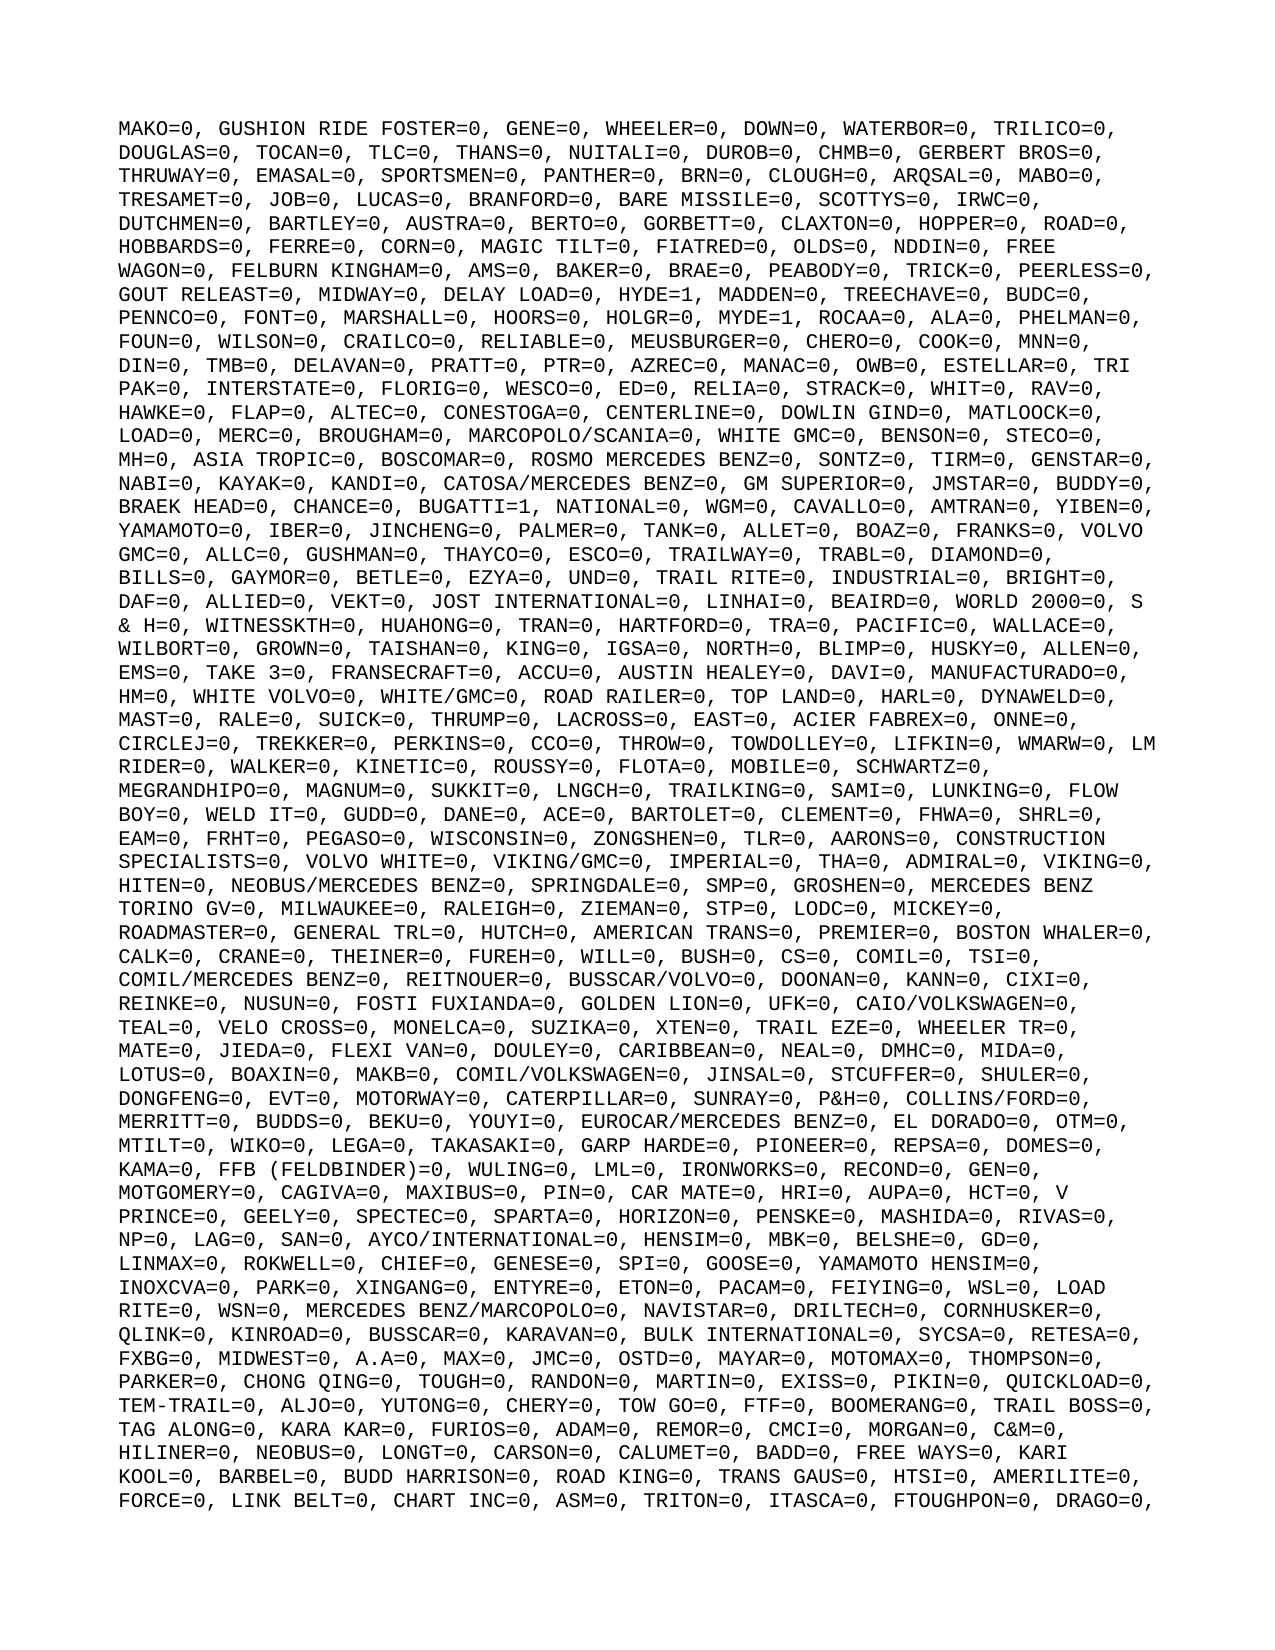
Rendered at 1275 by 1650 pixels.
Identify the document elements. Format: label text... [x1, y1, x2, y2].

text MAKO=0, GUSHION RIDE FOSTER=0, GENE=0, WHEELER=0, DOWN=0, WATERBOR=0, TRILICO=0, DOUGLAS=0, TOCAN=0, TLC=0, THANS=0, NUITALI=0, DUROB=0, CHMB=0, GERBERT BROS=0, THRUWAY=0, EMASAL=0, SPORTSMEN=0, PANTHER=0, BRN=0, CLOUGH=0, ARQSAL=0, MABO=0, TRESAMET=0, JOB=0, LUCAS=0, BRANFORD=0, BARE MISSILE=0, SCOTTYS=0, IRWC=0, DUTCHMEN=0, BARTLEY=0, AUSTRA=0, BERTO=0, GORBETT=0, CLAXTON=0, HOPPER=0, ROAD=0, HOBBARDS=0, FERRE=0, CORN=0, MAGIC TILT=0, FIATRED=0, OLDS=0, NDDIN=0, FREE WAGON=0, FELBURN KINGHAM=0, AMS=0, BAKER=0, BRAE=0, PEABODY=0, TRICK=0, PEERLESS=0, GOUT RELEAST=0, MIDWAY=0, DELAY LOAD=0, HYDE=1, MADDEN=0, TREECHAVE=0, BUDC=0, PENNCO=0, FONT=0, MARSHALL=0, HOORS=0, HOLGR=0, MYDE=1, ROCAA=0, ALA=0, PHELMAN=0, FOUN=0, WILSON=0, CRAILCO=0, RELIABLE=0, MEUSBURGER=0, CHERO=0, COOK=0, MNN=0, DIN=0, TMB=0, DELAVAN=0, PRATT=0, PTR=0, AZREC=0, MANAC=0, OWB=0, ESTELLAR=0, TRI PAK=0, INTERSTATE=0, FLORIG=0, WESCO=0, ED=0, RELIA=0, STRACK=0, WHIT=0, RAV=0, HAWKE=0, FLAP=0, ALTEC=0, CONESTOGA=0, CENTERLINE=0, DOWLIN GIND=0, MATLOOCK=0, LOAD=0, MERC=0, BROUGHAM=0, MARCOPOLO/SCANIA=0, WHITE GMC=0, BENSON=0, STECO=0, MH=0, ASIA TROPIC=0, BOSCOMAR=0, ROSMO MERCEDES BENZ=0, SONTZ=0, TIRM=0, GENSTAR=0, NABI=0, KAYAK=0, KANDI=0, CATOSA/MERCEDES BENZ=0, GM SUPERIOR=0, JMSTAR=0, BUDDY=0, BRAEK HEAD=0, CHANCE=0, BUGATTI=1, NATIONAL=0, WGM=0, CAVALLO=0, AMTRAN=0, YIBEN=0, YAMAMOTO=0, IBER=0, JINCHENG=0, PALMER=0, TANK=0, ALLET=0, BOAZ=0, FRANKS=0, VOLVO GMC=0, ALLC=0, GUSHMAN=0, THAYCO=0, ESCO=0, TRAILWAY=0, TRABL=0, DIAMOND=0, BILLS=0, GAYMOR=0, BETLE=0, EZYA=0, UND=0, TRAIL RITE=0, INDUSTRIAL=0, BRIGHT=0, DAF=0, ALLIED=0, VEKT=0, JOST INTERNATIONAL=0, LINHAI=0, BEAIRD=0, WORLD 2000=0, S & H=0, WITNESSKTH=0, HUAHONG=0, TRAN=0, HARTFORD=0, TRA=0, PACIFIC=0, WALLACE=0, WILBORT=0, GROWN=0, TAISHAN=0, KING=0, IGSA=0, NORTH=0, BLIMP=0, HUSKY=0, ALLEN=0, EMS=0, TAKE 3=0, FRANSECRAFT=0, ACCU=0, AUSTIN HEALEY=0, DAVI=0, MANUFACTURADO=0, HM=0, WHITE VOLVO=0, WHITE/GMC=0, ROAD RAILER=0, TOP LAND=0, HARL=0, DYNAWELD=0, MAST=0, RALE=0, SUICK=0, THRUMP=0, LACROSS=0, EAST=0, ACIER FABREX=0, ONNE=0, CIRCLEJ=0, TREKKER=0, PERKINS=0, CCO=0, THROW=0, TOWDOLLEY=0, LIFKIN=0, WMARW=0, LM RIDER=0, WALKER=0, KINETIC=0, ROUSSY=0, FLOTA=0, MOBILE=0, SCHWARTZ=0, MEGRANDHIPO=0, MAGNUM=0, SUKKIT=0, LNGCH=0, TRAILKING=0, SAMI=0, LUNKING=0, FLOW BOY=0, WELD IT=0, GUDD=0, DANE=0, ACE=0, BARTOLET=0, CLEMENT=0, FHWA=0, SHRL=0, EAM=0, FRHT=0, PEGASO=0, WISCONSIN=0, ZONGSHEN=0, TLR=0, AARONS=0, CONSTRUCTION SPECIALISTS=0, VOLVO WHITE=0, VIKING/GMC=0, IMPERIAL=0, THA=0, ADMIRAL=0, VIKING=0, HITEN=0, NEOBUS/MERCEDES BENZ=0, SPRINGDALE=0, SMP=0, GROSHEN=0, MERCEDES BENZ TORINO GV=0, MILWAUKEE=0, RALEIGH=0, ZIEMAN=0, STP=0, LODC=0, MICKEY=0, ROADMASTER=0, GENERAL TRL=0, HUTCH=0, AMERICAN TRANS=0, PREMIER=0, BOSTON WHALER=0, CALK=0, CRANE=0, THEINER=0, FUREH=0, WILL=0, BUSH=0, CS=0, COMIL=0, TSI=0, COMIL/MERCEDES BENZ=0, REITNOUER=0, BUSSCAR/VOLVO=0, DOONAN=0, KANN=0, CIXI=0, REINKE=0, NUSUN=0, FOSTI FUXIANDA=0, GOLDEN LION=0, UFK=0, CAIO/VOLKSWAGEN=0, TEAL=0, VELO CROSS=0, MONELCA=0, SUZIKA=0, XTEN=0, TRAIL EZE=0, WHEELER TR=0, MATE=0, JIEDA=0, FLEXI VAN=0, DOULEY=0, CARIBBEAN=0, NEAL=0, DMHC=0, MIDA=0, LOTUS=0, BOAXIN=0, MAKB=0, COMIL/VOLKSWAGEN=0, JINSAL=0, STCUFFER=0, SHULER=0, DONGFENG=0, EVT=0, MOTORWAY=0, CATERPILLAR=0, SUNRAY=0, P&H=0, COLLINS/FORD=0, MERRITT=0, BUDDS=0, BEKU=0, YOUYI=0, EUROCAR/MERCEDES BENZ=0, EL DORADO=0, OTM=0, MTILT=0, WIKO=0, LEGA=0, TAKASAKI=0, GARP HARDE=0, PIONEER=0, REPSA=0, DOMES=0, KAMA=0, FFB (FELDBINDER)=0, WULING=0, LML=0, IRONWORKS=0, RECOND=0, GEN=0, MOTGOMERY=0, CAGIVA=0, MAXIBUS=0, PIN=0, CAR MATE=0, HRI=0, AUPA=0, HCT=0, V PRINCE=0, GEELY=0, SPECTEC=0, SPARTA=0, HORIZON=0, PENSKE=0, MASHIDA=0, RIVAS=0, NP=0, LAG=0, SAN=0, AYCO/INTERNATIONAL=0, HENSIM=0, MBK=0, BELSHE=0, GD=0, LINMAX=0, ROKWELL=0, CHIEF=0, GENESE=0, SPI=0, GOOSE=0, YAMAMOTO HENSIM=0, INOXCVA=0, PARK=0, XINGANG=0, ENTYRE=0, ETON=0, PACAM=0, FEIYING=0, WSL=0, LOAD RITE=0, WSN=0, MERCEDES BENZ/MARCOPOLO=0, NAVISTAR=0, DRILTECH=0, CORNHUSKER=0, QLINK=0, KINROAD=0, BUSSCAR=0, KARAVAN=0, BULK INTERNATIONAL=0, SYCSA=0, RETESA=0, FXBG=0, MIDWEST=0, A.A=0, MAX=0, JMC=0, OSTD=0, MAYAR=0, MOTOMAX=0, THOMPSON=0, PARKER=0, CHONG QING=0, TOUGH=0, RANDON=0, MARTIN=0, EXISS=0, PIKIN=0, QUICKLOAD=0, TEM-TRAIL=0, ALJO=0, YUTONG=0, CHERY=0, TOW GO=0, FTF=0, BOOMERANG=0, TRAIL BOSS=0, TAG ALONG=0, KARA KAR=0, FURIOS=0, ADAM=0, REMOR=0, CMCI=0, MORGAN=0, C&M=0, HILINER=0, NEOBUS=0, LONGT=0, CARSON=0, CALUMET=0, BADD=0, FREE WAYS=0, KARI KOOL=0, BARBEL=0, BUDD HARRISON=0, ROAD KING=0, TRANS GAUS=0, HTSI=0, AMERILITE=0, FORCE=0, LINK BELT=0, CHART INC=0, ASM=0, TRITON=0, ITASCA=0, FTOUGHPON=0, DRAGO=0, [118, 118, 1157, 1513]
